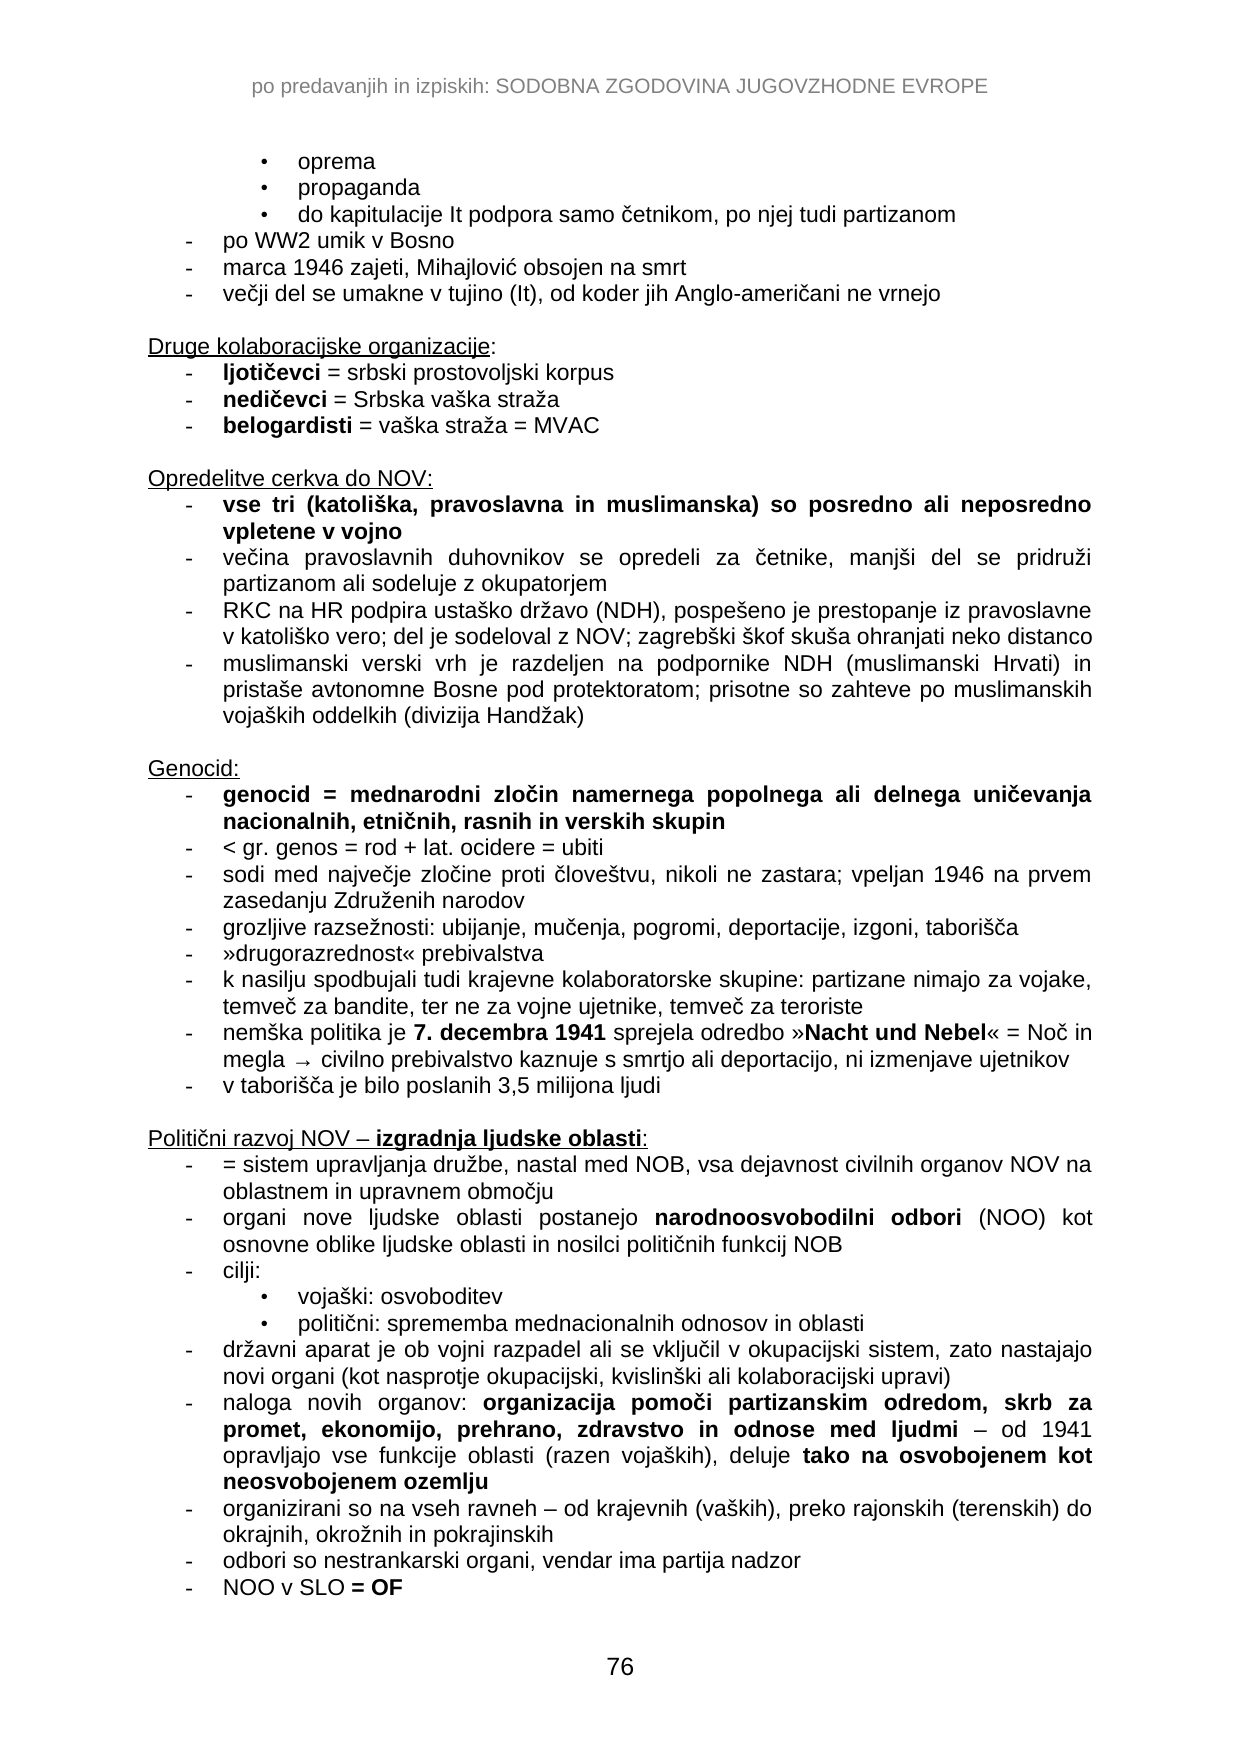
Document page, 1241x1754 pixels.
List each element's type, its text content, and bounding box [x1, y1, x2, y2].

text Genocid: [148, 755, 1093, 781]
list državni aparat je ob vojni razpadel ali se vključil v okupacijski sistem, zato nastajajo novi organi (kot nasprotje okupacijski, kvislinški ali kolaboracijski upravi) [185, 1336, 1093, 1389]
list po WW2 umik v Bosno [185, 227, 1093, 253]
list ljotičevci = srbski prostovoljski korpus [185, 359, 1093, 386]
list oprema [260, 148, 1093, 174]
text Druge kolaboracijske organizacije: [148, 333, 1093, 359]
list grozljive razsežnosti: ubijanje, mučenja, pogromi, deportacije, izgoni, taborišča [185, 913, 1093, 940]
list do kapitulacije It podpora samo četnikom, po njej tudi partizanom [260, 201, 1093, 227]
list organi nove ljudske oblasti postanejo narodnoosvobodilni odbori (NOO) kot osnovne oblike ljudske oblasti in nosilci političnih funkcij NOB [185, 1204, 1093, 1257]
list vse tri (katoliška, pravoslavna in muslimanska) so posredno ali neposredno vpletene v vojno [185, 491, 1093, 544]
list propaganda [260, 174, 1093, 201]
text Opredelitve cerkva do NOV: [148, 465, 1093, 491]
list genocid = mednarodni zločin namernega popolnega ali delnega uničevanja nacionalnih, etničnih, rasnih in verskih skupin [185, 781, 1093, 834]
list belogardisti = vaška straža = MVAC [185, 412, 1093, 438]
list »drugorazrednost« prebivalstva [185, 940, 1093, 966]
list organizirani so na vseh ravneh – od krajevnih (vaških), preko rajonskih (terenskih) do okrajnih, okrožnih in pokrajinskih [185, 1494, 1093, 1547]
list < gr. genos = rod + lat. ocidere = ubiti [185, 834, 1093, 861]
list naloga novih organov: organizacija pomoči partizanskim odredom, skrb za promet, ekonomijo, prehrano, zdravstvo in odnose med ljudmi – od 1941 opravljajo vse funkcije oblasti (razen vojaških), deluje tako na osvobojenem kot neosvobojenem ozemlju [185, 1389, 1093, 1494]
list NOO v SLO = OF [185, 1574, 1093, 1600]
list vojaški: osvoboditev [260, 1283, 1093, 1310]
list RKC na HR podpira ustaško državo (NDH), pospešeno je prestopanje iz pravoslavne v katoliško vero; del je sodeloval z NOV; zagrebški škof skuša ohranjati neko distanco [185, 597, 1093, 649]
list sodi med največje zločine proti človeštvu, nikoli ne zastara; vpeljan 1946 na prvem zasedanju Združenih narodov [185, 861, 1093, 913]
list marca 1946 zajeti, Mihajlović obsojen na smrt [185, 253, 1093, 280]
list večji del se umakne v tujino (It), od koder jih Anglo-američani ne vrnejo [185, 280, 1093, 306]
list nemška politika je 7. decembra 1941 sprejela odredbo »Nacht und Nebel« = Noč in megla → civilno prebivalstvo kaznuje s smrtjo ali deportacijo, ni izmenjave ujetnikov [185, 1019, 1093, 1072]
list cilji: [185, 1257, 1093, 1283]
list nedičevci = Srbska vaška straža [185, 386, 1093, 412]
list politični: sprememba mednacionalnih odnosov in oblasti [260, 1310, 1093, 1336]
list k nasilju spodbujali tudi krajevne kolaboratorske skupine: partizane nimajo za vojake, temveč za bandite, ter ne za vojne ujetnike, temveč za teroriste [185, 966, 1093, 1019]
list muslimanski verski vrh je razdeljen na podpornike NDH (muslimanski Hrvati) in pristaše avtonomne Bosne pod protektoratom; prisotne so zahteve po muslimanskih vojaških oddelkih (divizija Handžak) [185, 649, 1093, 729]
list odbori so nestrankarski organi, vendar ima partija nadzor [185, 1547, 1093, 1574]
list = sistem upravljanja družbe, nastal med NOB, vsa dejavnost civilnih organov NOV na oblastnem in upravnem območju [185, 1151, 1093, 1204]
text Politični razvoj NOV – izgradnja ljudske oblasti: [148, 1125, 1093, 1151]
list večina pravoslavnih duhovnikov se opredeli za četnike, manjši del se pridruži partizanom ali sodeluje z okupatorjem [185, 544, 1093, 597]
list v taborišča je bilo poslanih 3,5 milijona ljudi [185, 1072, 1093, 1098]
